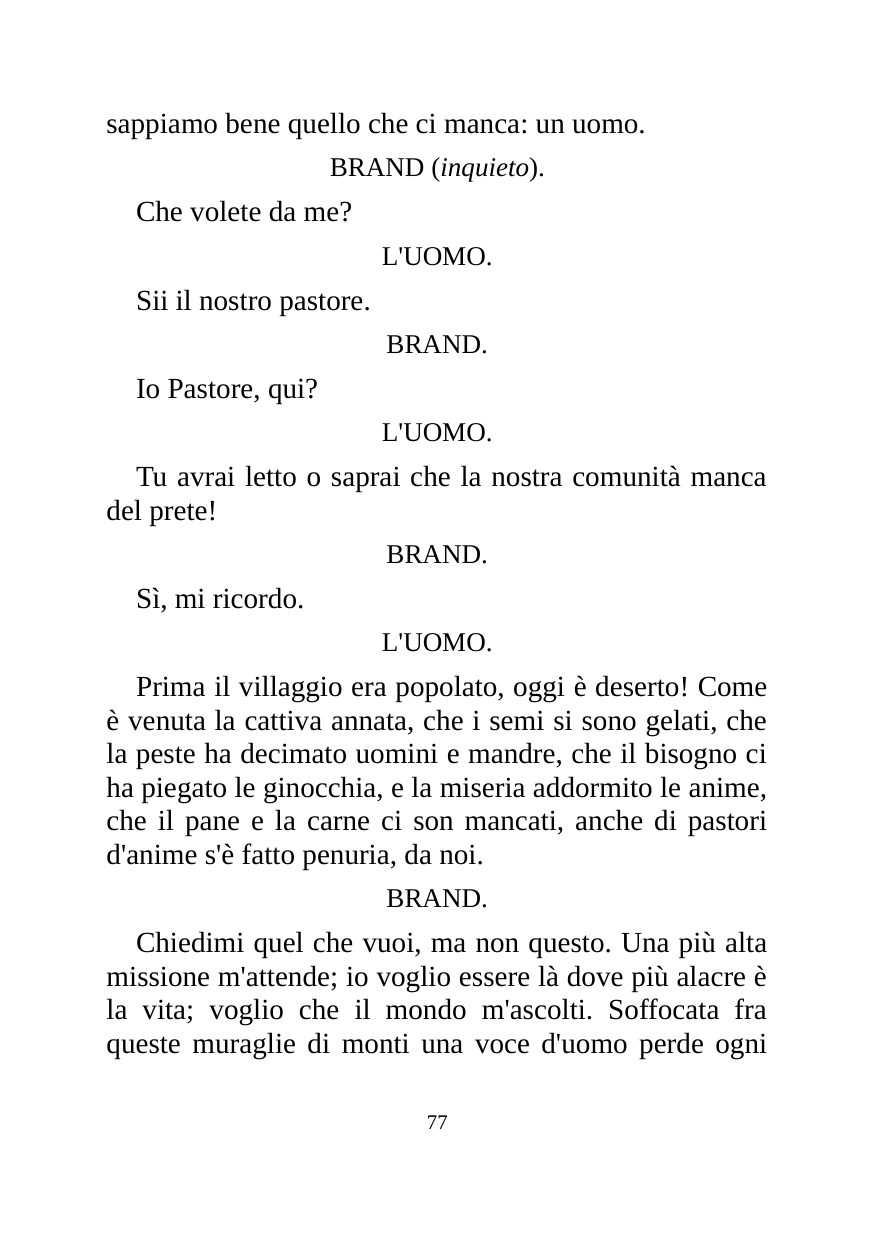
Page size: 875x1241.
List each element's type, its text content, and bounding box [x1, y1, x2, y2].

text BRAND (inquieto). [106, 152, 768, 183]
text Sii il nostro pastore. [106, 283, 768, 316]
text sappiamo bene quello che ci manca: un uomo. [106, 106, 768, 140]
text Prima il villaggio era popolato, oggi è deserto! Come è venuta la cattiva annata, che i semi si sono gelati, che la peste ha decimato uomini e mandre, che il bisogno ci ha piegato le ginocchia, e la miseria addormito le anime, che il pane e la carne ci son mancati, anche di pastori d'anime s'è fatto penuria, da noi. [106, 669, 768, 870]
text Io Pastore, qui? [106, 371, 768, 404]
text BRAND. [106, 328, 768, 359]
text Sì, mi ricordo. [106, 581, 768, 614]
text L'UOMO. [106, 240, 768, 271]
text L'UOMO. [106, 416, 768, 447]
text BRAND. [106, 882, 768, 913]
text Chiedimi quel che vuoi, ma non questo. Una più alta missione m'attende; io voglio essere là dove più alacre è la vita; voglio che il mondo m'ascolti. Soffocata fra queste muraglie di monti una voce d'uomo perde ogni [106, 925, 768, 1059]
text L'UOMO. [106, 626, 768, 657]
text BRAND. [106, 538, 768, 569]
text Che volete da me? [106, 194, 768, 228]
text Tu avrai letto o saprai che la nostra comunità manca del prete! [106, 459, 768, 526]
